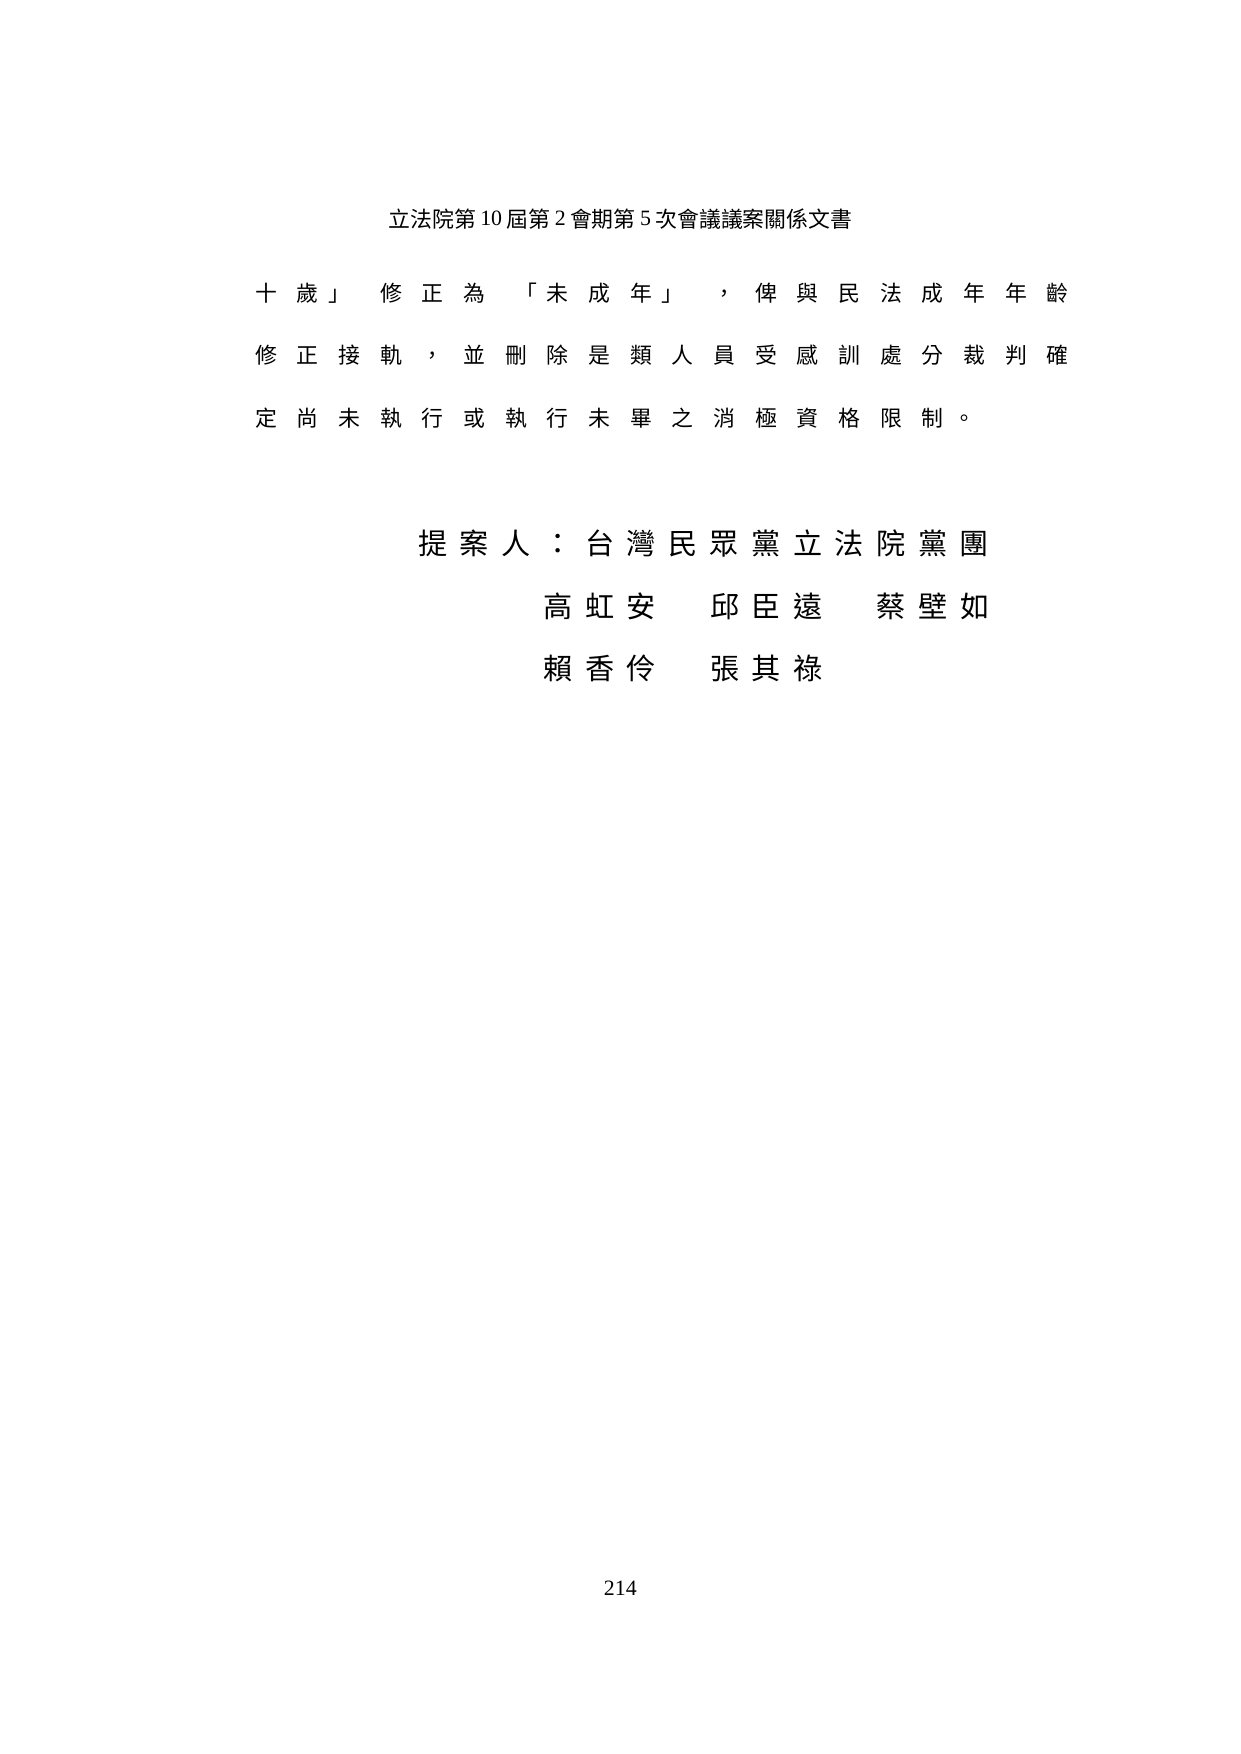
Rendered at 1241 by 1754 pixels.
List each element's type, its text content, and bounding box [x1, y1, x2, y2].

text 高虹安 邱臣遠 蔡壁如 [521, 563, 1078, 625]
text 提案人：台灣民眾黨立法院黨團 [403, 500, 1078, 563]
text 十歲」修正為「未成年」，俾與民法成年年齡修正接軌，並刪除是類人員受感訓處分裁判確定尚未執行或執行未畢之消極資格限制。 [162, 250, 1078, 438]
text 賴香伶 張其祿 [521, 625, 1078, 688]
